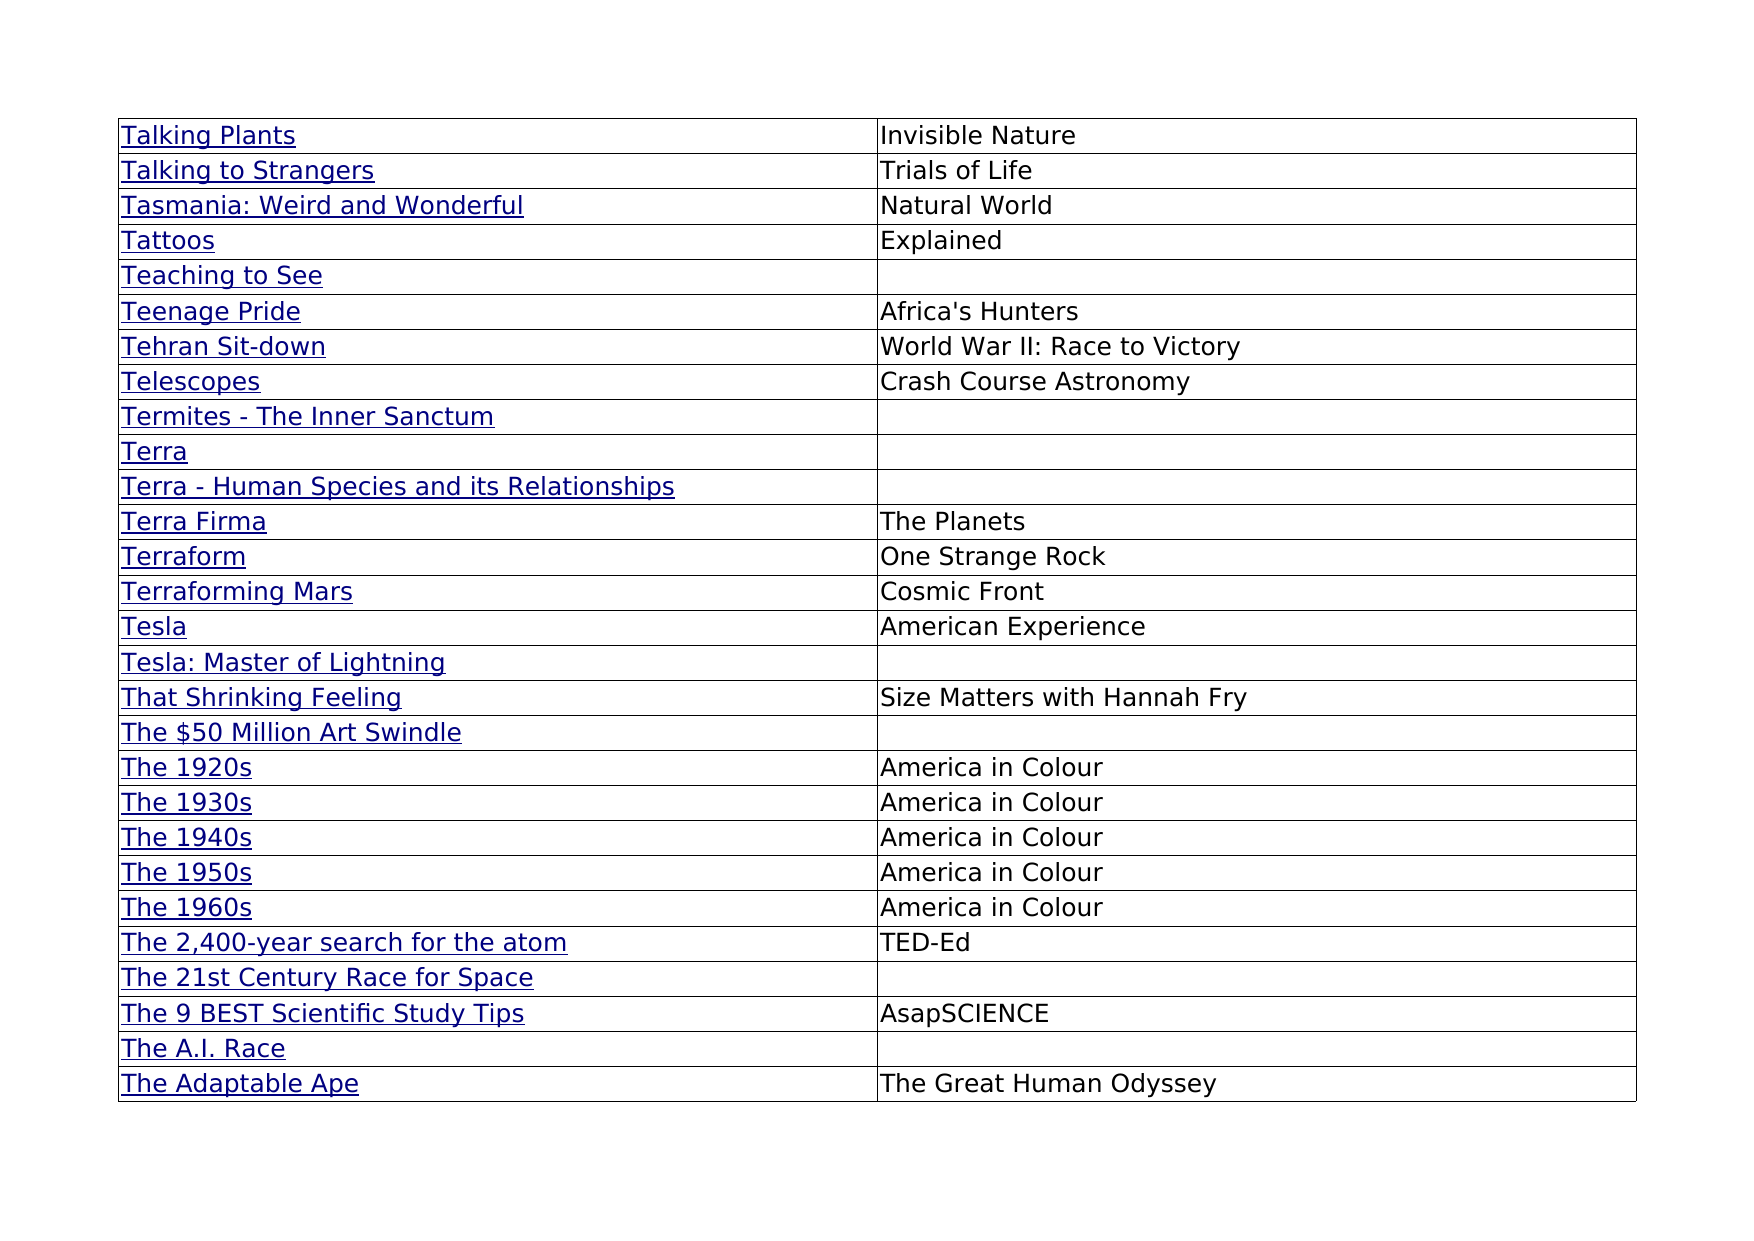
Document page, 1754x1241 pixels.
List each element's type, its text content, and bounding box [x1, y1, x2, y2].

table_cell America in Colour [878, 786, 1636, 820]
table_cell The 1950s [119, 856, 877, 890]
table_cell The $50 Million Art Swindle [119, 716, 877, 750]
table_cell Teenage Pride [119, 295, 877, 329]
table_cell Telescopes [119, 365, 877, 399]
table_cell The Great Human Odyssey [878, 1067, 1636, 1101]
table_cell The 2,400-year search for the atom [119, 927, 877, 961]
table_cell Size Matters with Hannah Fry [878, 681, 1636, 715]
table_cell Talking Plants [119, 119, 877, 153]
table_cell America in Colour [878, 751, 1636, 785]
table_cell Africa's Hunters [878, 295, 1636, 329]
table_cell Crash Course Astronomy [878, 365, 1636, 399]
table_cell Terra Firma [119, 505, 877, 539]
table_cell Terraforming Mars [119, 576, 877, 609]
table_cell The Planets [878, 505, 1636, 539]
table_cell Cosmic Front [878, 576, 1636, 609]
table_cell The 21st Century Race for Space [119, 962, 877, 996]
table_cell Termites - The Inner Sanctum [119, 400, 877, 434]
table_cell Tesla [119, 611, 877, 645]
table_cell [878, 962, 1636, 996]
table_cell World War II: Race to Victory [878, 330, 1636, 364]
table_cell Invisible Nature [878, 119, 1636, 153]
table_cell One Strange Rock [878, 540, 1636, 574]
table_cell The A.I. Race [119, 1032, 877, 1066]
table_cell TED-Ed [878, 927, 1636, 961]
table_cell The 1940s [119, 821, 877, 855]
table_cell Trials of Life [878, 154, 1636, 188]
table_cell [878, 716, 1636, 750]
table_cell Explained [878, 225, 1636, 258]
table_cell [878, 435, 1636, 469]
table_cell The 1920s [119, 751, 877, 785]
table_cell Terra - Human Species and its Relationships [119, 470, 877, 504]
table_cell Tattoos [119, 225, 877, 258]
table_cell The Adaptable Ape [119, 1067, 877, 1101]
table_cell AsapSCIENCE [878, 997, 1636, 1031]
table_cell The 1930s [119, 786, 877, 820]
table_cell [878, 470, 1636, 504]
table_cell That Shrinking Feeling [119, 681, 877, 715]
table_cell Tesla: Master of Lightning [119, 646, 877, 680]
table_cell [878, 646, 1636, 680]
table_cell America in Colour [878, 891, 1636, 926]
table_cell Talking to Strangers [119, 154, 877, 188]
table_cell Teaching to See [119, 260, 877, 294]
table_cell [878, 400, 1636, 434]
table_cell Tehran Sit-down [119, 330, 877, 364]
table_cell [878, 1032, 1636, 1066]
table_cell The 9 BEST Scientific Study Tips [119, 997, 877, 1031]
table_cell America in Colour [878, 856, 1636, 890]
table_cell Terraform [119, 540, 877, 574]
table_cell America in Colour [878, 821, 1636, 855]
table_cell The 1960s [119, 891, 877, 926]
table_cell [878, 260, 1636, 294]
table_cell Terra [119, 435, 877, 469]
table_cell Natural World [878, 189, 1636, 223]
table_cell American Experience [878, 611, 1636, 645]
table_cell Tasmania: Weird and Wonderful [119, 189, 877, 223]
